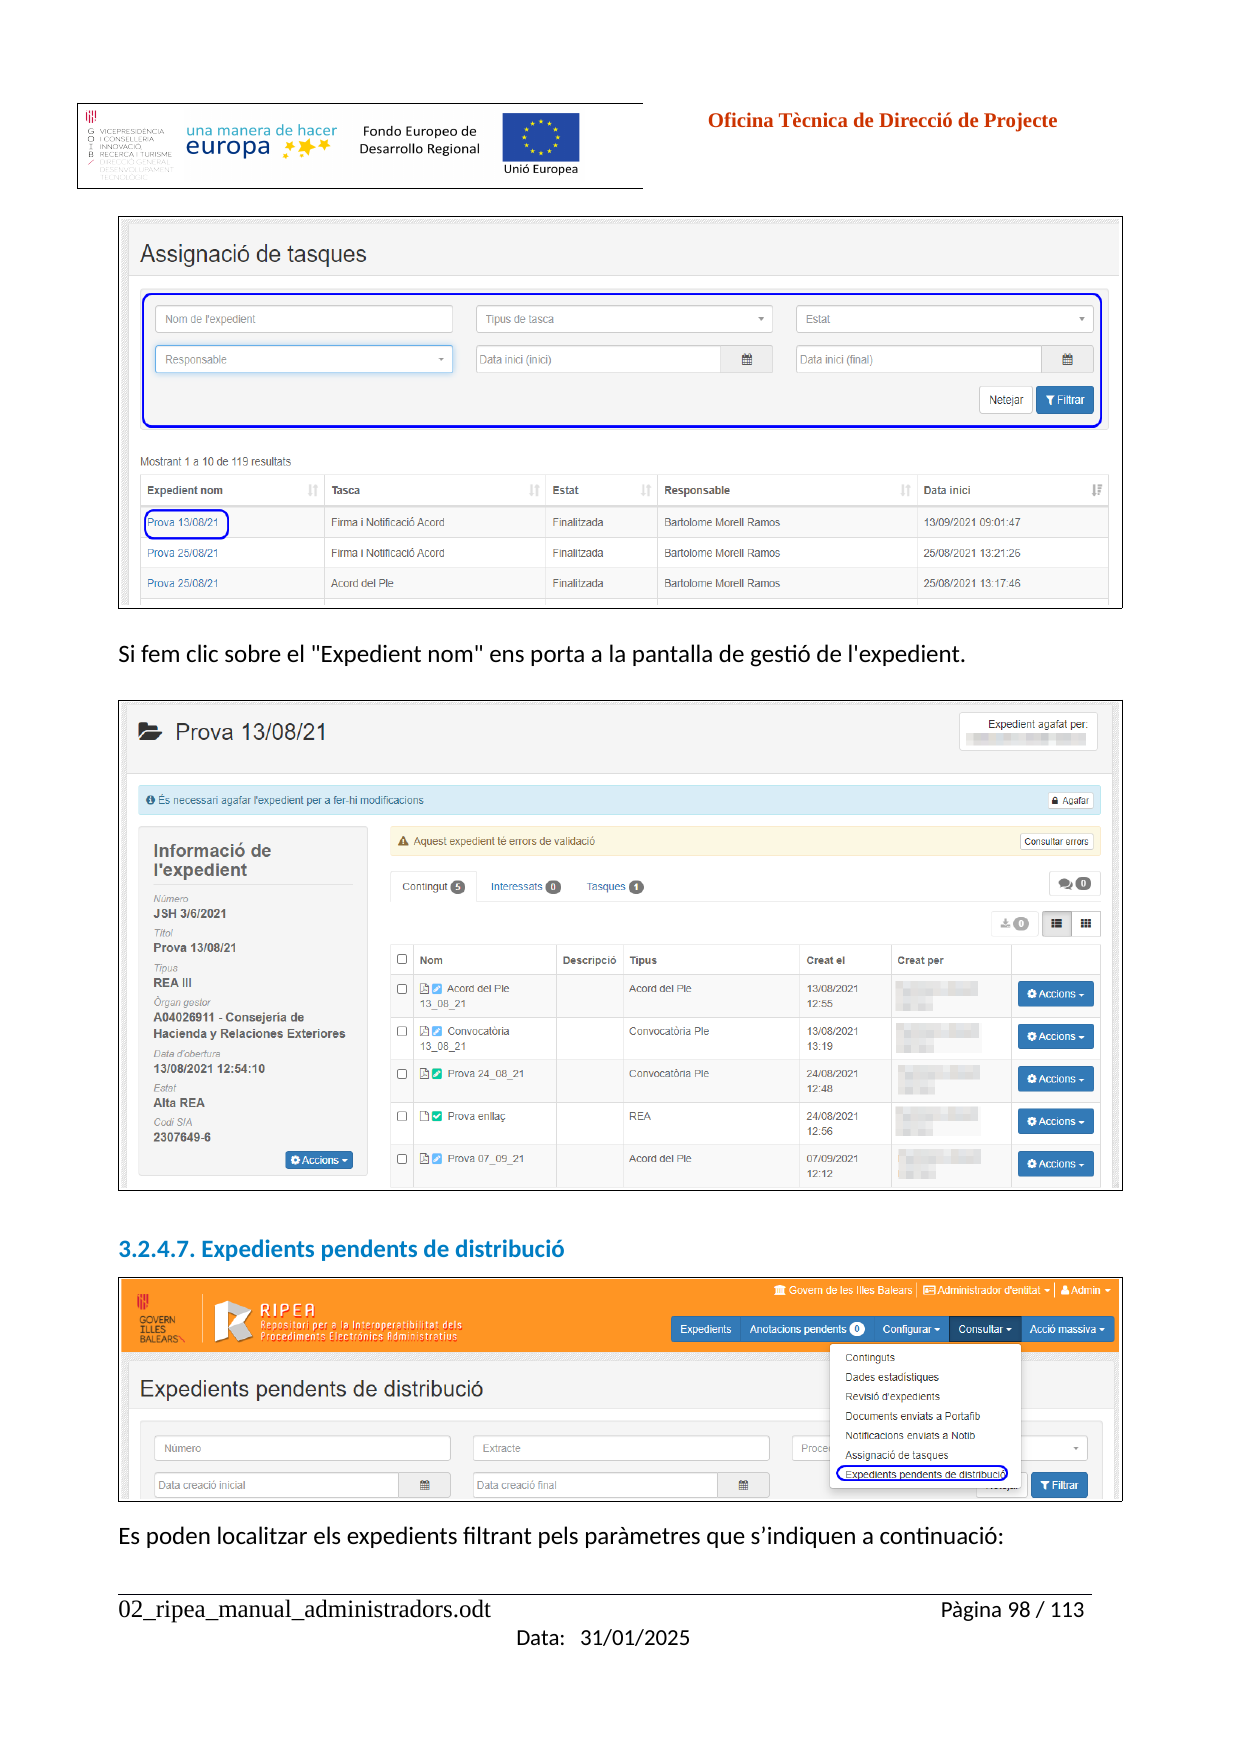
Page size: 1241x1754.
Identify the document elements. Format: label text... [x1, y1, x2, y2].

subtitle 3.2.4.7. Expedients pendents de distribució [118, 1233, 1122, 1264]
picture [82, 108, 178, 182]
picture [121, 1279, 1119, 1499]
picture [184, 108, 585, 182]
text Si fem clic sobre el "Expedient nom" ens porta a la pantalla de gestió de l'expedient. [118, 638, 1122, 669]
picture [121, 219, 1119, 605]
text Es poden localitzar els expedients filtrant pels paràmetres que s’indiquen a continuació: [118, 1520, 1122, 1551]
picture [121, 702, 1119, 1188]
